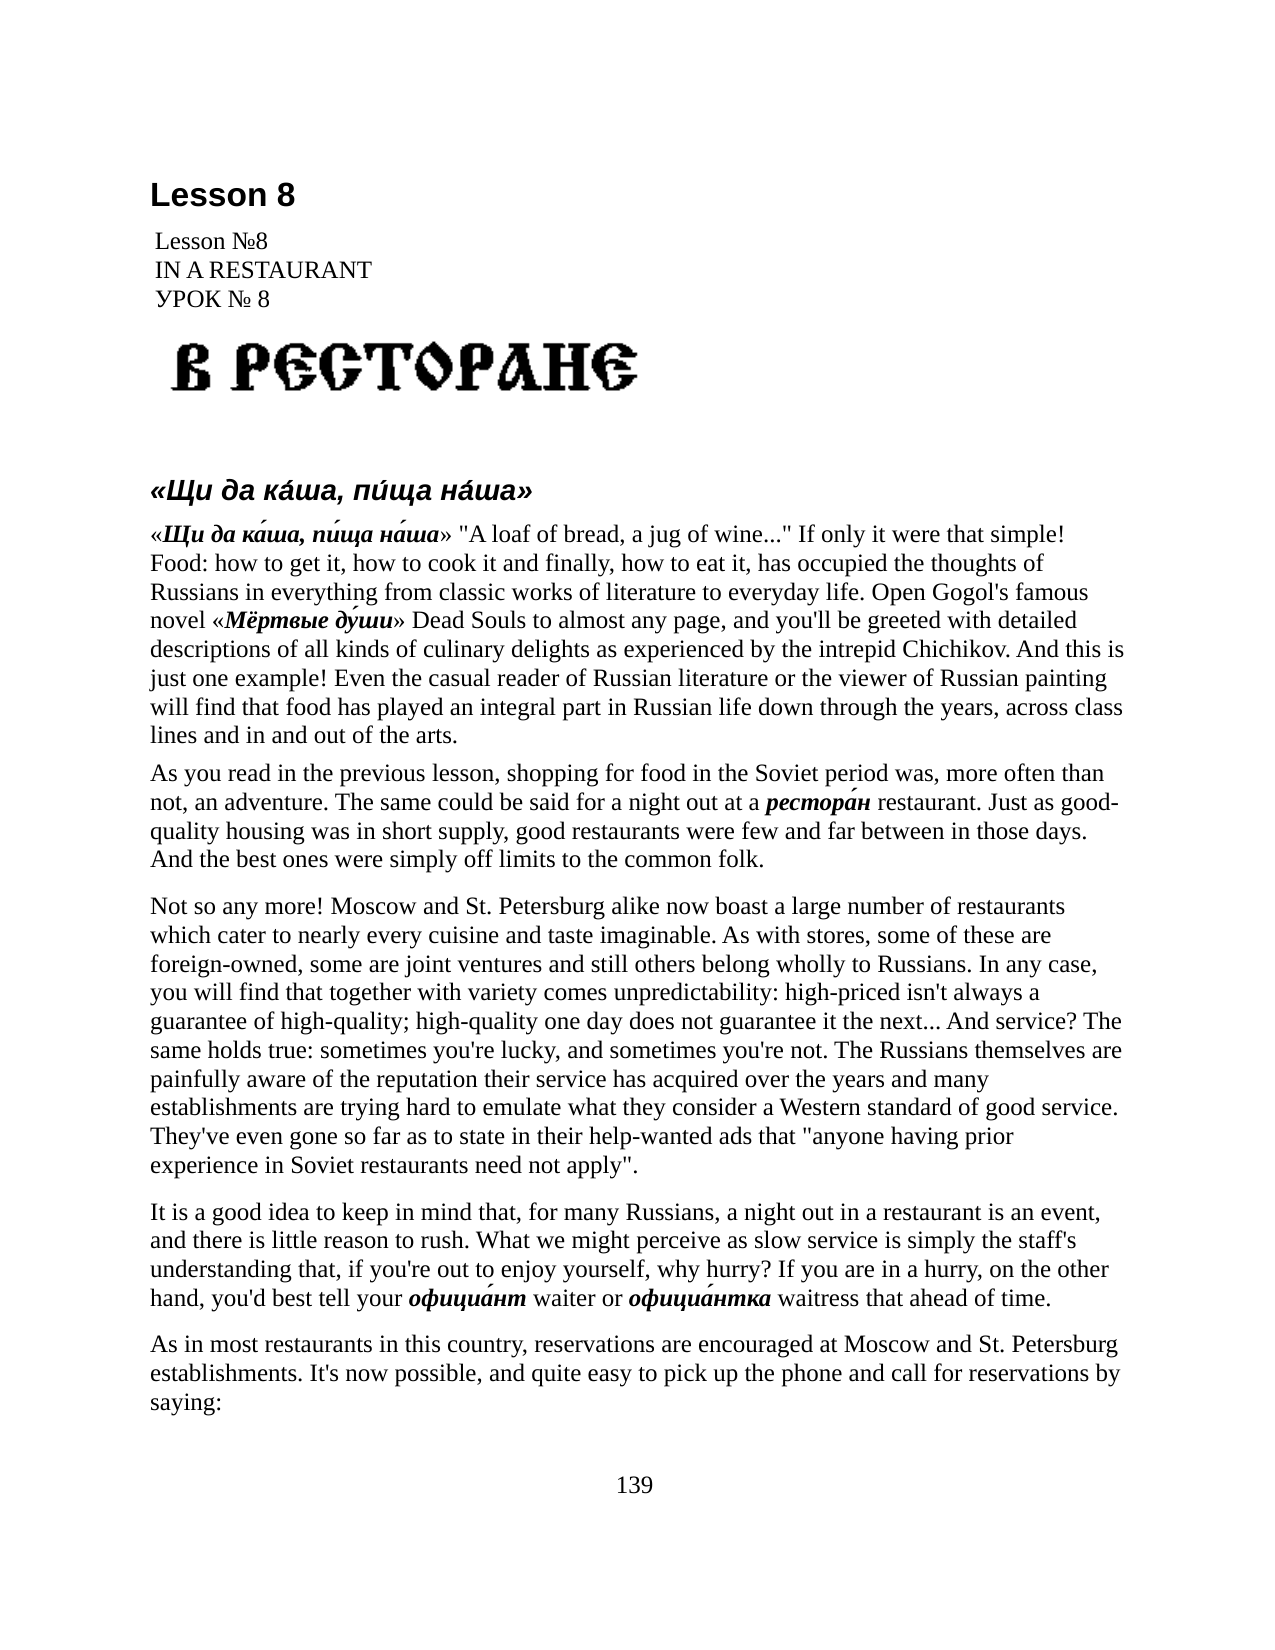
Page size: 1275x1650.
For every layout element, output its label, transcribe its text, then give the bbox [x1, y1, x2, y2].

text Not so any more! Moscow and St. Petersburg alike now boast a large number of restaurants which cater to nearly every cuisine and taste imaginable. As with stores, some of these are foreign-owned, some are joint ventures and still others belong wholly to Russians. In any case, you will find that together with variety comes unpredictability: high-priced isn't always a guarantee of high-quality; high-quality one day does not guarantee it the next... And service? The same holds true: sometimes you're lucky, and sometimes you're not. The Russians themselves are painfully aware of the reputation their service has acquired over the years and many establishments are trying hard to emulate what they consider a Western standard of good service. They've even gone so far as to state in their help-wanted ads that "anyone having prior experience in Soviet restaurants need not apply". [150, 891, 1125, 1179]
text As you read in the previous lesson, shopping for food in the Soviet period was, more often than not, an adventure. The same could be said for a night out at а рестора́н restaurant. Just as good-quality housing was in short supply, good restaurants were few and far between in those days. And the best ones were simply off limits to the common folk. [150, 758, 1125, 873]
subtitle Lesson 8 [150, 175, 1125, 214]
table_cell [150, 313, 154, 448]
text It is a good idea to keep in mind that, for many Russians, a night out in a restaurant is an event, and there is little reason to rush. What we might perceive as slow service is simply the staff's understanding that, if you're out to enjoy yourself, why hurry? If you are in a hurry, on the other hand, you'd best tell your официа́нт waiter or официа́нтка waitress that ahead of time. [150, 1197, 1125, 1312]
text «Щи да ка́ша, пи́ща на́ша» "A loaf of bread, a jug of wine..." If only it were that simple! Food: how to get it, how to cook it and finally, how to eat it, has occupied the thoughts of Russians in everything from classic works of literature to everyday life. Open Gogol's famous novel «Мёртвые ду́ши» Dead Souls to almost any page, and you'll be greeted with detailed descriptions of all kinds of culinary delights as experienced by the intrepid Chichikov. And this is just one example! Even the casual reader of Russian literature or the viewer of Russian painting will find that food has played an integral part in Russian life down through the years, across class lines and in and out of the arts. [150, 519, 1125, 749]
table_cell [689, 313, 1125, 448]
text As in most restaurants in this country, reservations are encouraged at Moscow and St. Petersburg establishments. It's now possible, and quite easy to pick up the phone and call for reservations by saying: [150, 1329, 1125, 1416]
picture [154, 312, 689, 449]
table_cell УРОК № 8 [150, 284, 1125, 312]
subtitle «Щи да ка́ша, пи́ща на́ша» [150, 473, 1125, 507]
table_header Lesson №8 [150, 226, 1125, 255]
table_cell IN A RESTAURANT [150, 255, 1125, 284]
